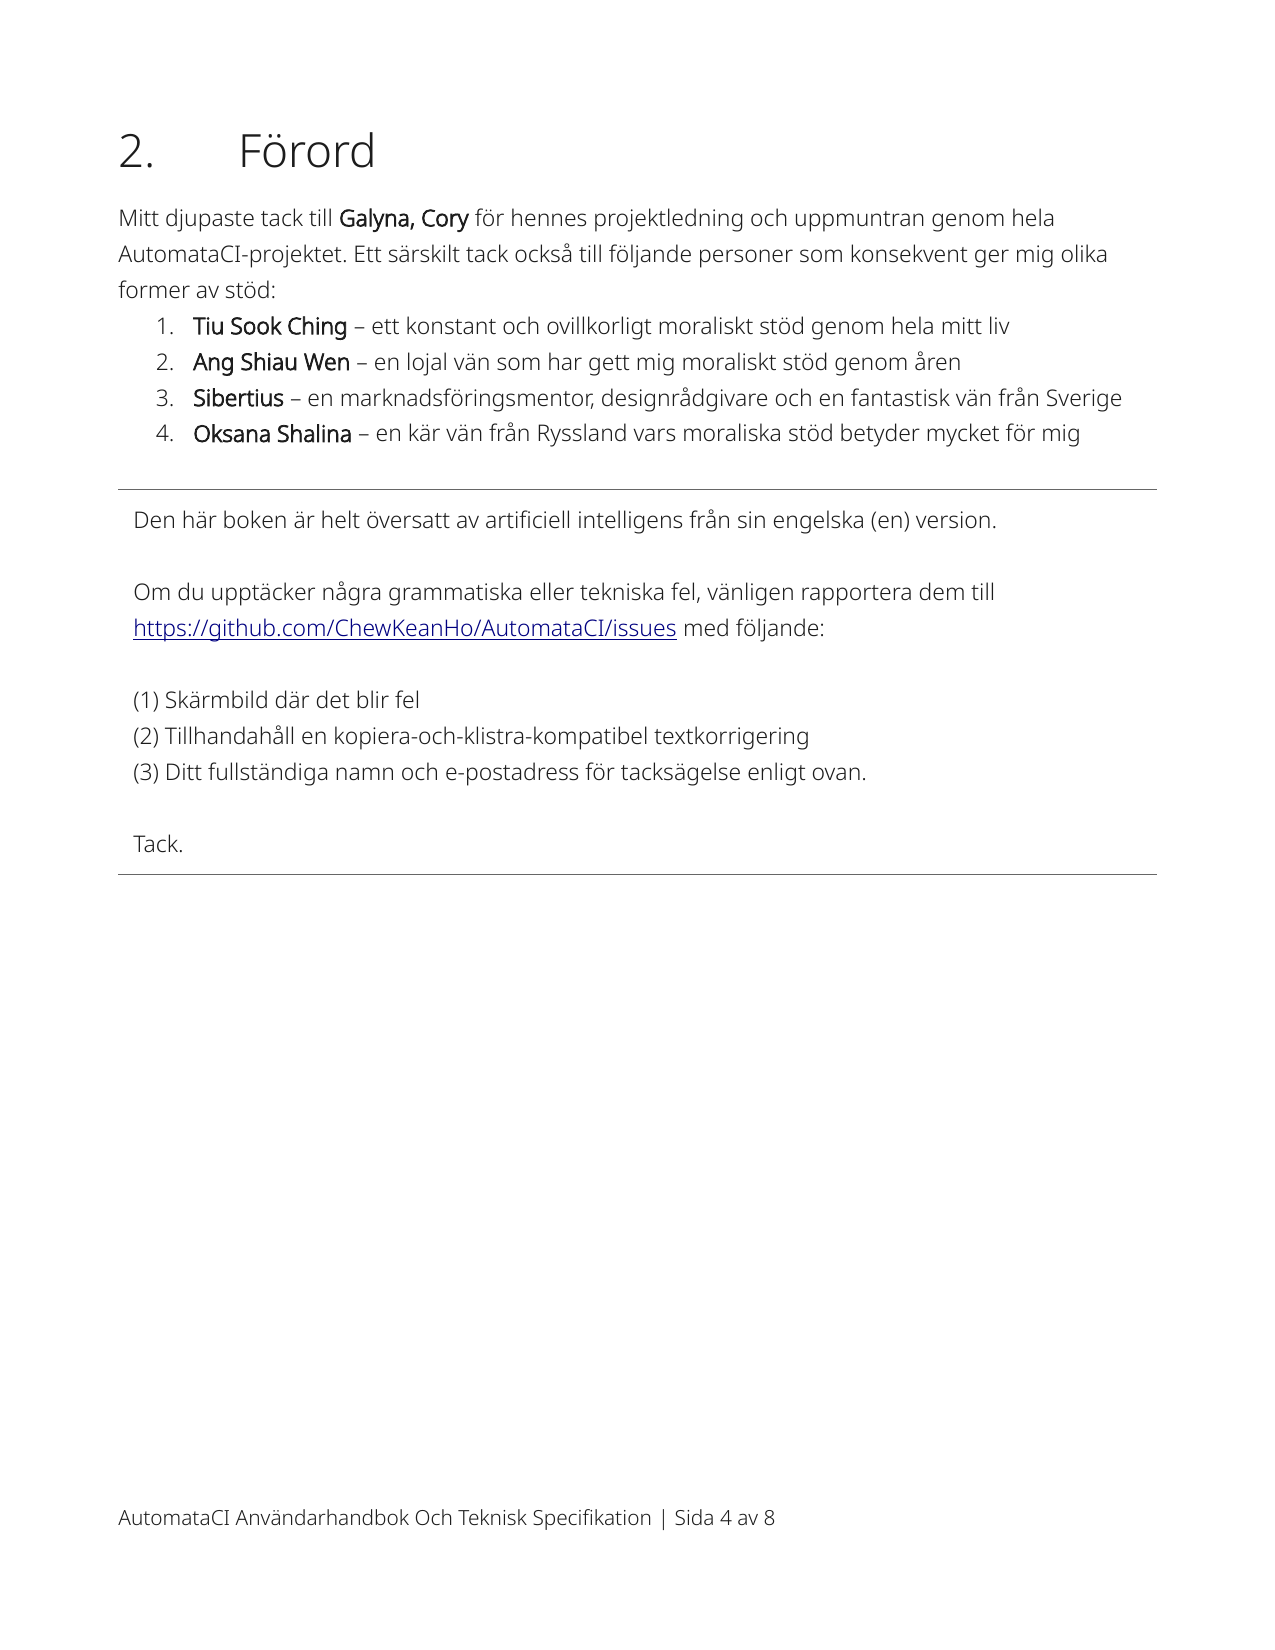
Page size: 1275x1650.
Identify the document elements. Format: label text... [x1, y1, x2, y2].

list Oksana Shalina – en kär vän från Ryssland vars moraliska stöd betyder mycket för mig [156, 417, 1157, 449]
list Tiu Sook Ching – ett konstant och ovillkorligt moraliskt stöd genom hela mitt liv [156, 309, 1157, 341]
list Ang Shiau Wen – en lojal vän som har gett mig moraliskt stöd genom åren [156, 346, 1157, 377]
text (1) Skärmbild där det blir fel [118, 669, 1157, 705]
subtitle Förord [118, 118, 1157, 181]
text Mitt djupaste tack till Galyna, Cory för hennes projektledning och uppmuntran genom hela AutomataCI-projektet. Ett särskilt tack också till följande personer som konsekvent ger mig olika former av stöd: [118, 202, 1157, 305]
text (3) Ditt fullständiga namn och e-postadress för tacksägelse enligt ovan. [118, 741, 1157, 787]
text Den här boken är helt översatt av artificiell intelligens från sin engelska (en) version. [118, 490, 1157, 536]
text Om du upptäcker några grammatiska eller tekniska fel, vänligen rapportera dem till https://github.com/ChewKeanHo/AutomataCI/issues med följande: [118, 561, 1157, 643]
text Tack. [118, 813, 1157, 874]
text (2) Tillhandahåll en kopiera-och-klistra-kompatibel textkorrigering [118, 705, 1157, 741]
list Sibertius – en marknadsföringsmentor, designrådgivare och en fantastisk vän från Sverige [156, 381, 1157, 413]
